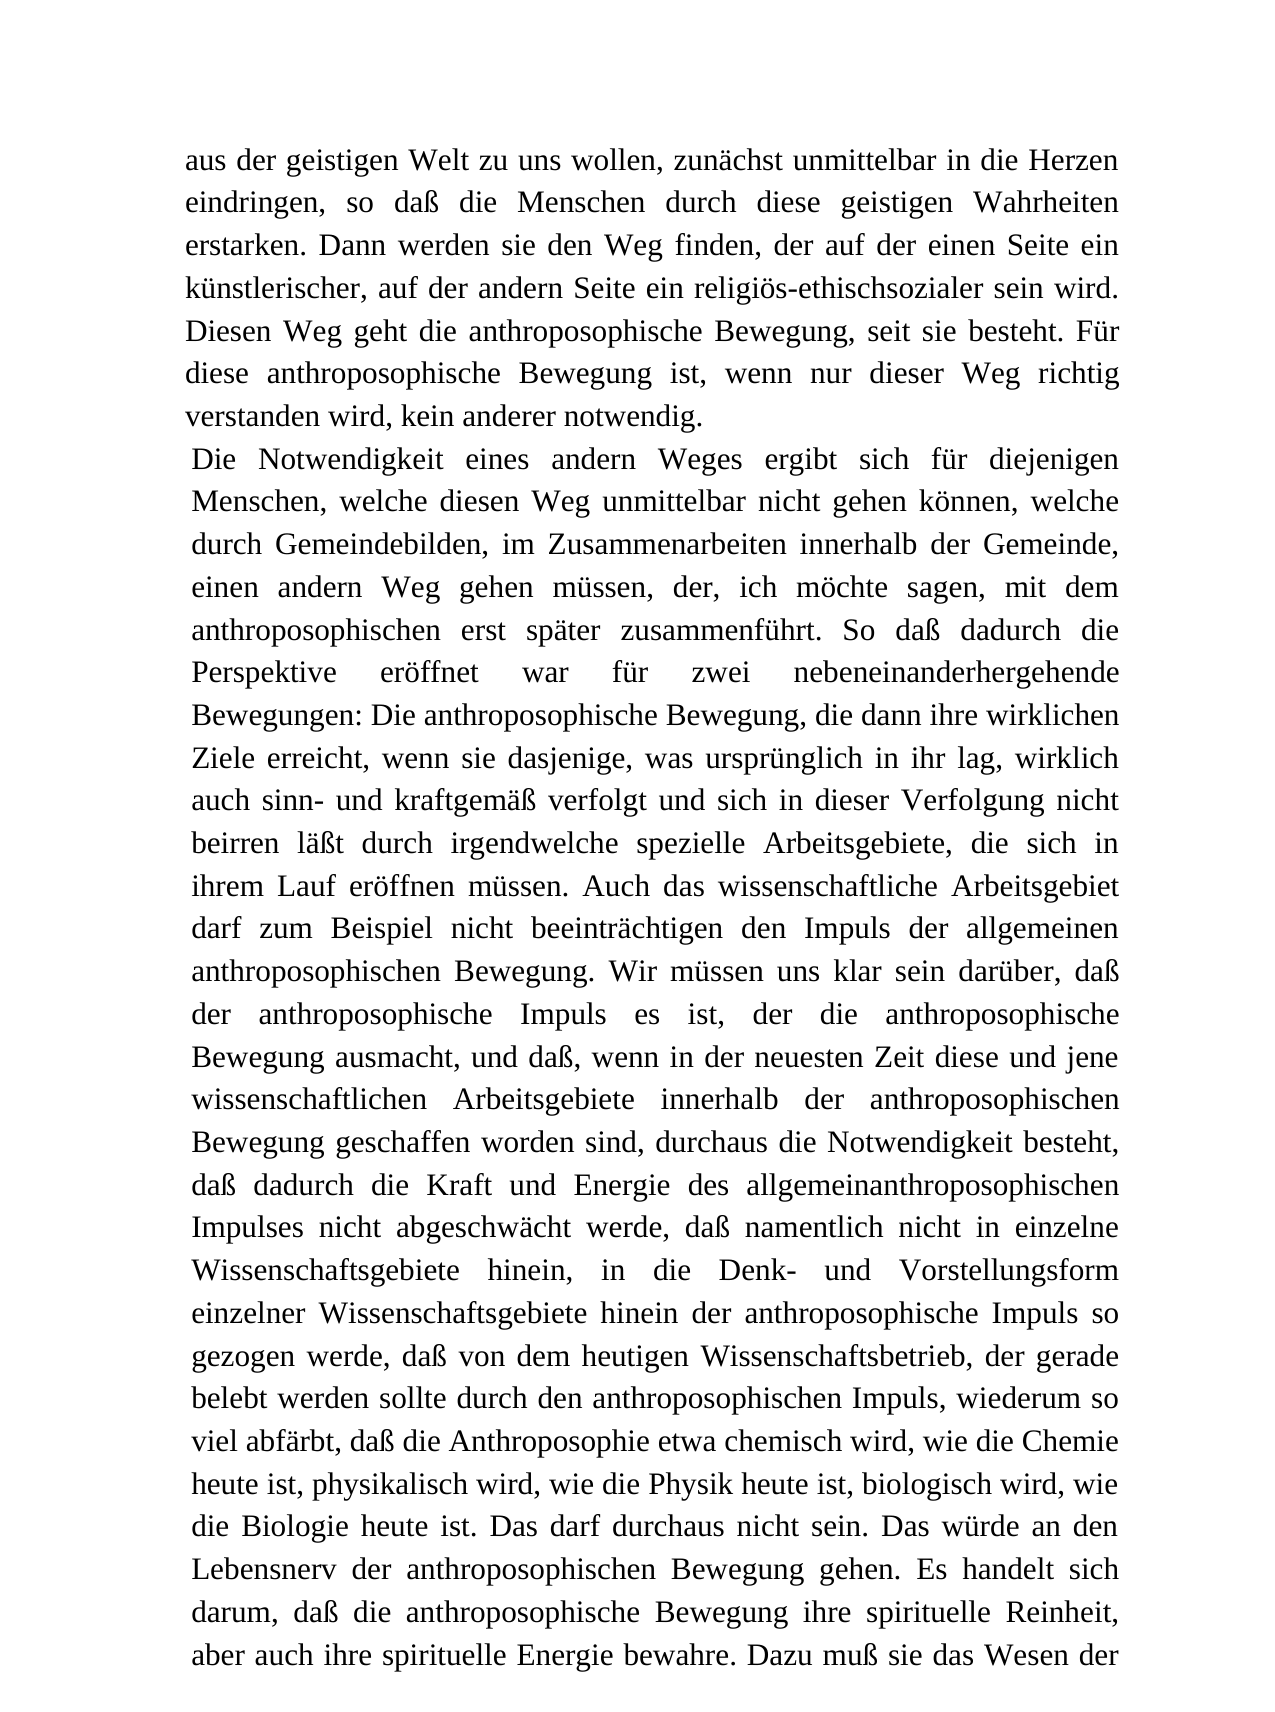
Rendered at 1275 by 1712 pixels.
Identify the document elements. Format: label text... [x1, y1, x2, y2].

text Die Notwendigkeit eines andern Weges ergibt sich für diejenigen Menschen, welche diesen Weg unmittelbar nicht gehen können, welche durch Gemeindebilden, im Zusammenarbeiten innerhalb der Gemeinde, einen andern Weg gehen müssen, der, ich möchte sagen, mit dem anthroposophischen erst später zusammenführt. So daß dadurch die Perspektive eröffnet war für zwei nebeneinanderhergehende Bewegungen: Die anthroposophische Bewegung, die dann ihre wirklichen Ziele erreicht, wenn sie dasjenige, was ursprünglich in ihr lag, wirklich auch sinn- und kraftgemäß verfolgt und sich in dieser Verfolgung nicht beirren läßt durch irgendwelche spezielle Arbeitsgebiete, die sich in ihrem Lauf eröffnen müssen. Auch das wissenschaftliche Arbeitsgebiet darf zum Beispiel nicht beeinträchtigen den Impuls der allgemeinen anthroposophischen Bewegung. Wir müssen uns klar sein darüber, daß der anthroposophische Impuls es ist, der die anthroposophische Bewegung ausmacht, und daß, wenn in der neuesten Zeit diese und jene wissenschaftlichen Arbeitsgebiete innerhalb der anthroposophischen Bewegung geschaffen worden sind, durchaus die Notwendigkeit besteht, daß dadurch die Kraft und Energie des allgemeinanthroposophischen Impulses nicht abgeschwächt werde, daß namentlich nicht in einzelne Wissenschaftsgebiete hinein, in die Denk- und Vorstellungsform einzelner Wissenschaftsgebiete hinein der anthroposophische Impuls so gezogen werde, daß von dem heutigen Wissenschaftsbetrieb, der gerade belebt werden sollte durch den anthroposophischen Impuls, wiederum so viel abfärbt, daß die Anthroposophie etwa chemisch wird, wie die Chemie heute ist, physikalisch wird, wie die Physik heute ist, biologisch wird, wie die Biologie heute ist. Das darf durchaus nicht sein. Das würde an den Lebensnerv der anthroposophischen Bewegung gehen. Es handelt sich darum, daß die anthroposophische Bewegung ihre spirituelle Reinheit, aber auch ihre spirituelle Energie bewahre. Dazu muß sie das Wesen der [191, 440, 1120, 1672]
text aus der geistigen Welt zu uns wollen, zunächst unmittelbar in die Herzen eindringen, so daß die Menschen durch diese geistigen Wahrheiten erstarken. Dann werden sie den Weg finden, der auf der einen Seite ein künstlerischer, auf der andern Seite ein religiös-ethischsozialer sein wird. Diesen Weg geht die anthroposophische Bewegung, seit sie besteht. Für diese anthroposophische Bewegung ist, wenn nur dieser Weg richtig verstanden wird, kein anderer notwendig. [185, 141, 1120, 433]
